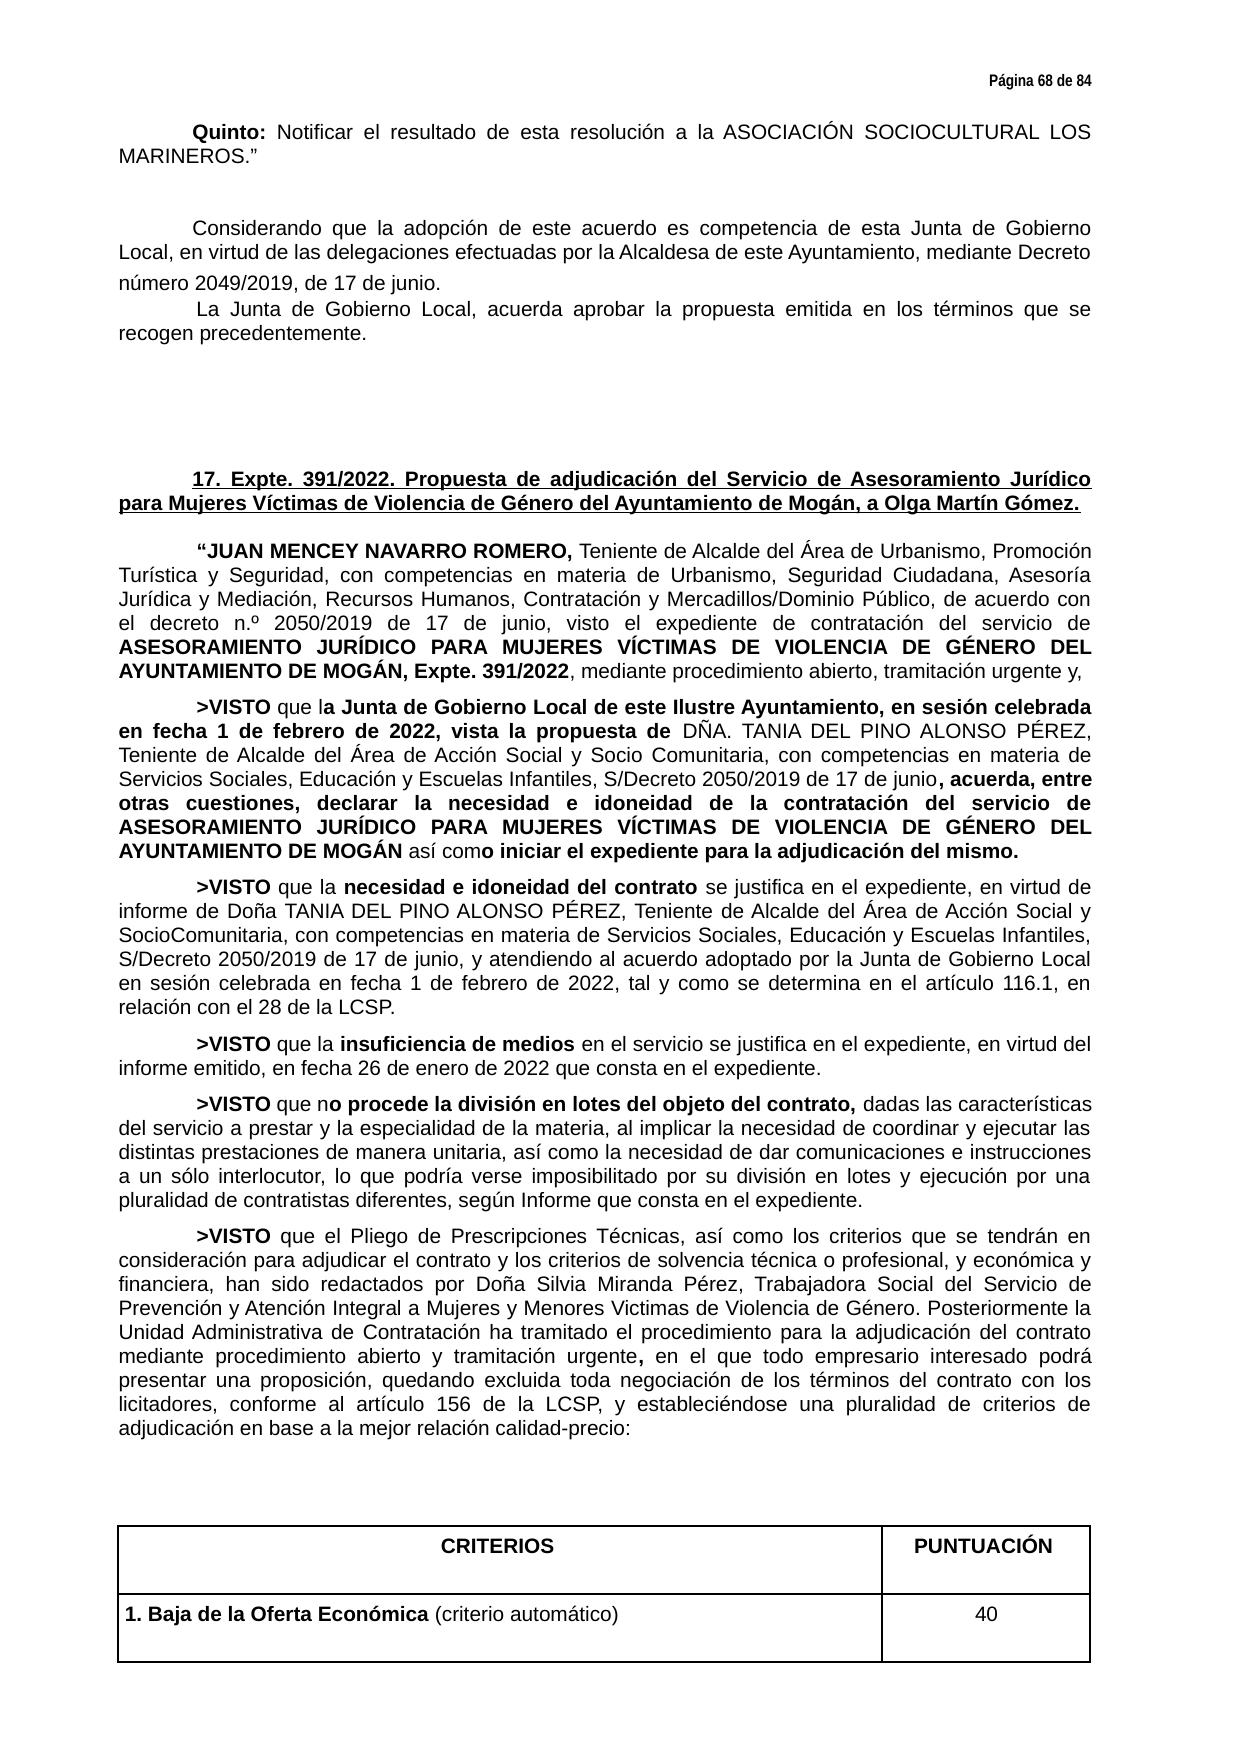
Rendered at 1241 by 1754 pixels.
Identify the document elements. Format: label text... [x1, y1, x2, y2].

text 17. Expte. 391/2022. Propuesta de adjudicación del Servicio de Asesoramiento Jurídico para Mujeres Víctimas de Violencia de Género del Ayuntamiento de Mogán, a Olga Martín Gómez. [118, 467, 1092, 515]
text “JUAN MENCEY NAVARRO ROMERO, Teniente de Alcalde del Área de Urbanismo, Promoción Turística y Seguridad, con competencias en materia de Urbanismo, Seguridad Ciudadana, Asesoría Jurídica y Mediación, Recursos Humanos, Contratación y Mercadillos/Dominio Público, de acuerdo con el decreto n.º 2050/2019 de 17 de junio, visto el expediente de contratación del servicio de ASESORAMIENTO JURÍDICO PARA MUJERES VÍCTIMAS DE VIOLENCIA DE GÉNERO DEL AYUNTAMIENTO DE MOGÁN, Expte. 391/2022, mediante procedimiento abierto, tramitación urgente y, [118, 539, 1092, 682]
text >VISTO que la Junta de Gobierno Local de este Ilustre Ayuntamiento, en sesión celebrada en fecha 1 de febrero de 2022, vista la propuesta de DÑA. TANIA DEL PINO ALONSO PÉREZ, Teniente de Alcalde del Área de Acción Social y Socio Comunitaria, con competencias en materia de Servicios Sociales, Educación y Escuelas Infantiles, S/Decreto 2050/2019 de 17 de junio, acuerda, entre otras cuestiones, declarar la necesidad e idoneidad de la contratación del servicio de ASESORAMIENTO JURÍDICO PARA MUJERES VÍCTIMAS DE VIOLENCIA DE GÉNERO DEL AYUNTAMIENTO DE MOGÁN así como iniciar el expediente para la adjudicación del mismo. [118, 695, 1092, 863]
text Considerando que la adopción de este acuerdo es competencia de esta Junta de Gobierno Local, en virtud de las delegaciones efectuadas por la Alcaldesa de este Ayuntamiento, mediante Decreto número 2049/2019, de 17 de junio. [118, 216, 1092, 297]
table_header CRITERIOS [119, 1527, 881, 1593]
table_header PUNTUACIÓN [883, 1527, 1089, 1593]
text Quinto: Notificar el resultado de esta resolución a la ASOCIACIÓN SOCIOCULTURAL LOS MARINEROS.” [118, 120, 1092, 168]
text >VISTO que no procede la división en lotes del objeto del contrato, dadas las características del servicio a prestar y la especialidad de la materia, al implicar la necesidad de coordinar y ejecutar las distintas prestaciones de manera unitaria, así como la necesidad de dar comunicaciones e instrucciones a un sólo interlocutor, lo que podría verse imposibilitado por su división en lotes y ejecución por una pluralidad de contratistas diferentes, según Informe que consta en el expediente. [118, 1092, 1092, 1212]
text >VISTO que el Pliego de Prescripciones Técnicas, así como los criterios que se tendrán en consideración para adjudicar el contrato y los criterios de solvencia técnica o profesional, y económica y financiera, han sido redactados por Doña Silvia Miranda Pérez, Trabajadora Social del Servicio de Prevención y Atención Integral a Mujeres y Menores Victimas de Violencia de Género. Posteriormente la Unidad Administrativa de Contratación ha tramitado el procedimiento para la adjudicación del contrato mediante procedimiento abierto y tramitación urgente, en el que todo empresario interesado podrá presentar una proposición, quedando excluida toda negociación de los términos del contrato con los licitadores, conforme al artículo 156 de la LCSP, y estableciéndose una pluralidad de criterios de adjudicación en base a la mejor relación calidad-precio: [118, 1224, 1092, 1440]
text La Junta de Gobierno Local, acuerda aprobar la propuesta emitida en los términos que se recogen precedentemente. [118, 297, 1092, 345]
text >VISTO que la insuficiencia de medios en el servicio se justifica en el expediente, en virtud del informe emitido, en fecha 26 de enero de 2022 que consta en el expediente. [118, 1031, 1092, 1079]
table_cell 40 [883, 1595, 1089, 1661]
table_cell 1. Baja de la Oferta Económica (criterio automático) [119, 1595, 881, 1661]
text >VISTO que la necesidad e idoneidad del contrato se justifica en el expediente, en virtud de informe de Doña TANIA DEL PINO ALONSO PÉREZ, Teniente de Alcalde del Área de Acción Social y SocioComunitaria, con competencias en materia de Servicios Sociales, Educación y Escuelas Infantiles, S/Decreto 2050/2019 de 17 de junio, y atendiendo al acuerdo adoptado por la Junta de Gobierno Local en sesión celebrada en fecha 1 de febrero de 2022, tal y como se determina en el artículo 116.1, en relación con el 28 de la LCSP. [118, 875, 1092, 1019]
